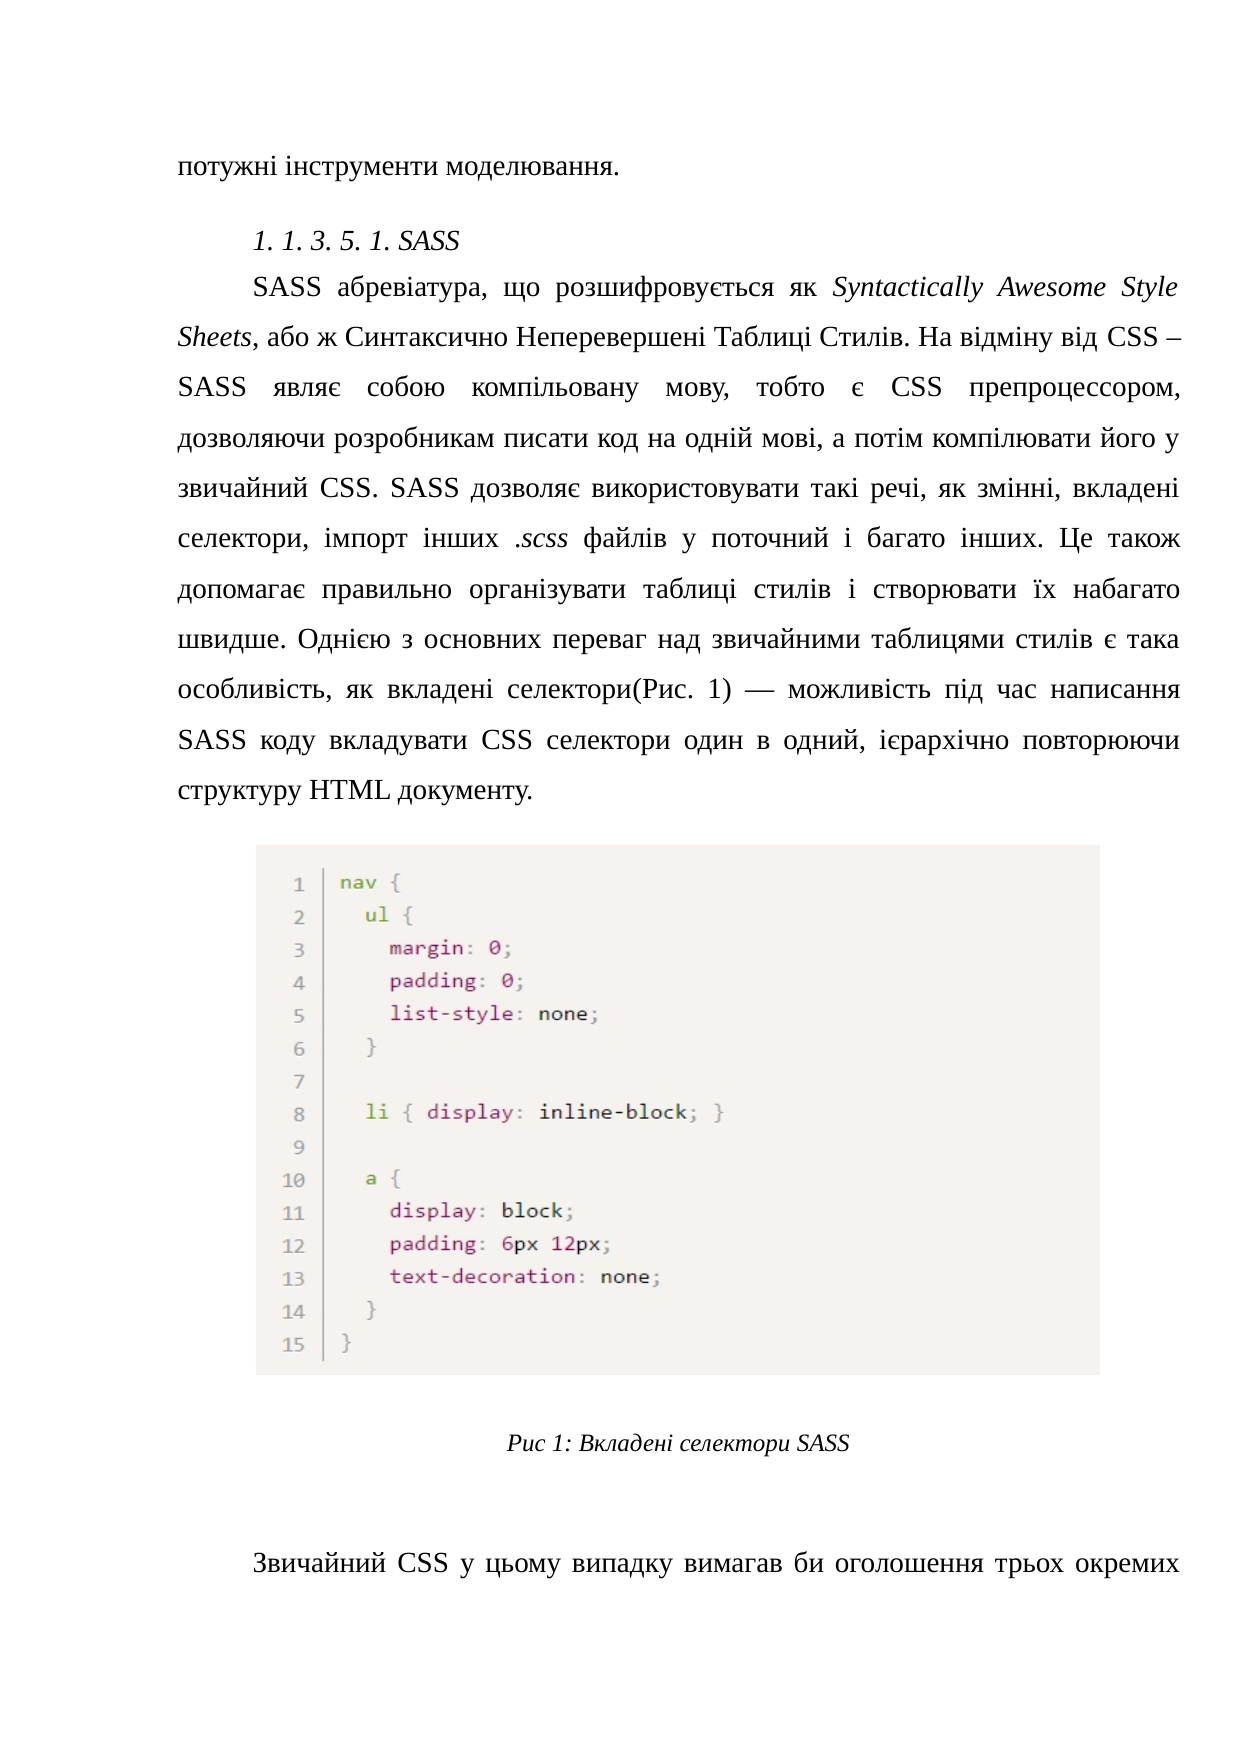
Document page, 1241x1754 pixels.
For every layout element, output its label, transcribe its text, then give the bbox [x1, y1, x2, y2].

text SASS абревіатура, що розшифровується як Syntactically Awesome Style Sheets, або ж Синтаксично Неперевершені Таблиці Стилів. На відміну від CSS – SASS являє собою компільовану мову, тобто є CSS препроцессором, дозволяючи розробникам писати код на одній мові, а потім компілювати його у звичайний CSS. SASS дозволяє використовувати такі речі, як змінні, вкладені селектори, імпорт інших .scss файлів у поточний і багато інших. Це також допомагає правильно організувати таблиці стилів і створювати їх набагато швидше. Однією з основних переваг над звичайними таблицями стилів є така особливість, як вкладені селектори(Рис. 1) — можливість під час написання SASS коду вкладувати CSS селектори один в одний, ієрархічно повторюючи структуру HTML документу. [177, 269, 1181, 806]
text Звичайний CSS у цьому випадку вимагав би оголошення трьох окремих [177, 1545, 1181, 1579]
picture [255, 845, 1100, 1375]
text Рис 1: Вкладені селектори SASS [222, 1428, 1137, 1457]
subtitle 1. 1. 3. 5. 1. SASS [177, 223, 1181, 256]
text потужні інструменти моделювання. [177, 148, 1181, 181]
